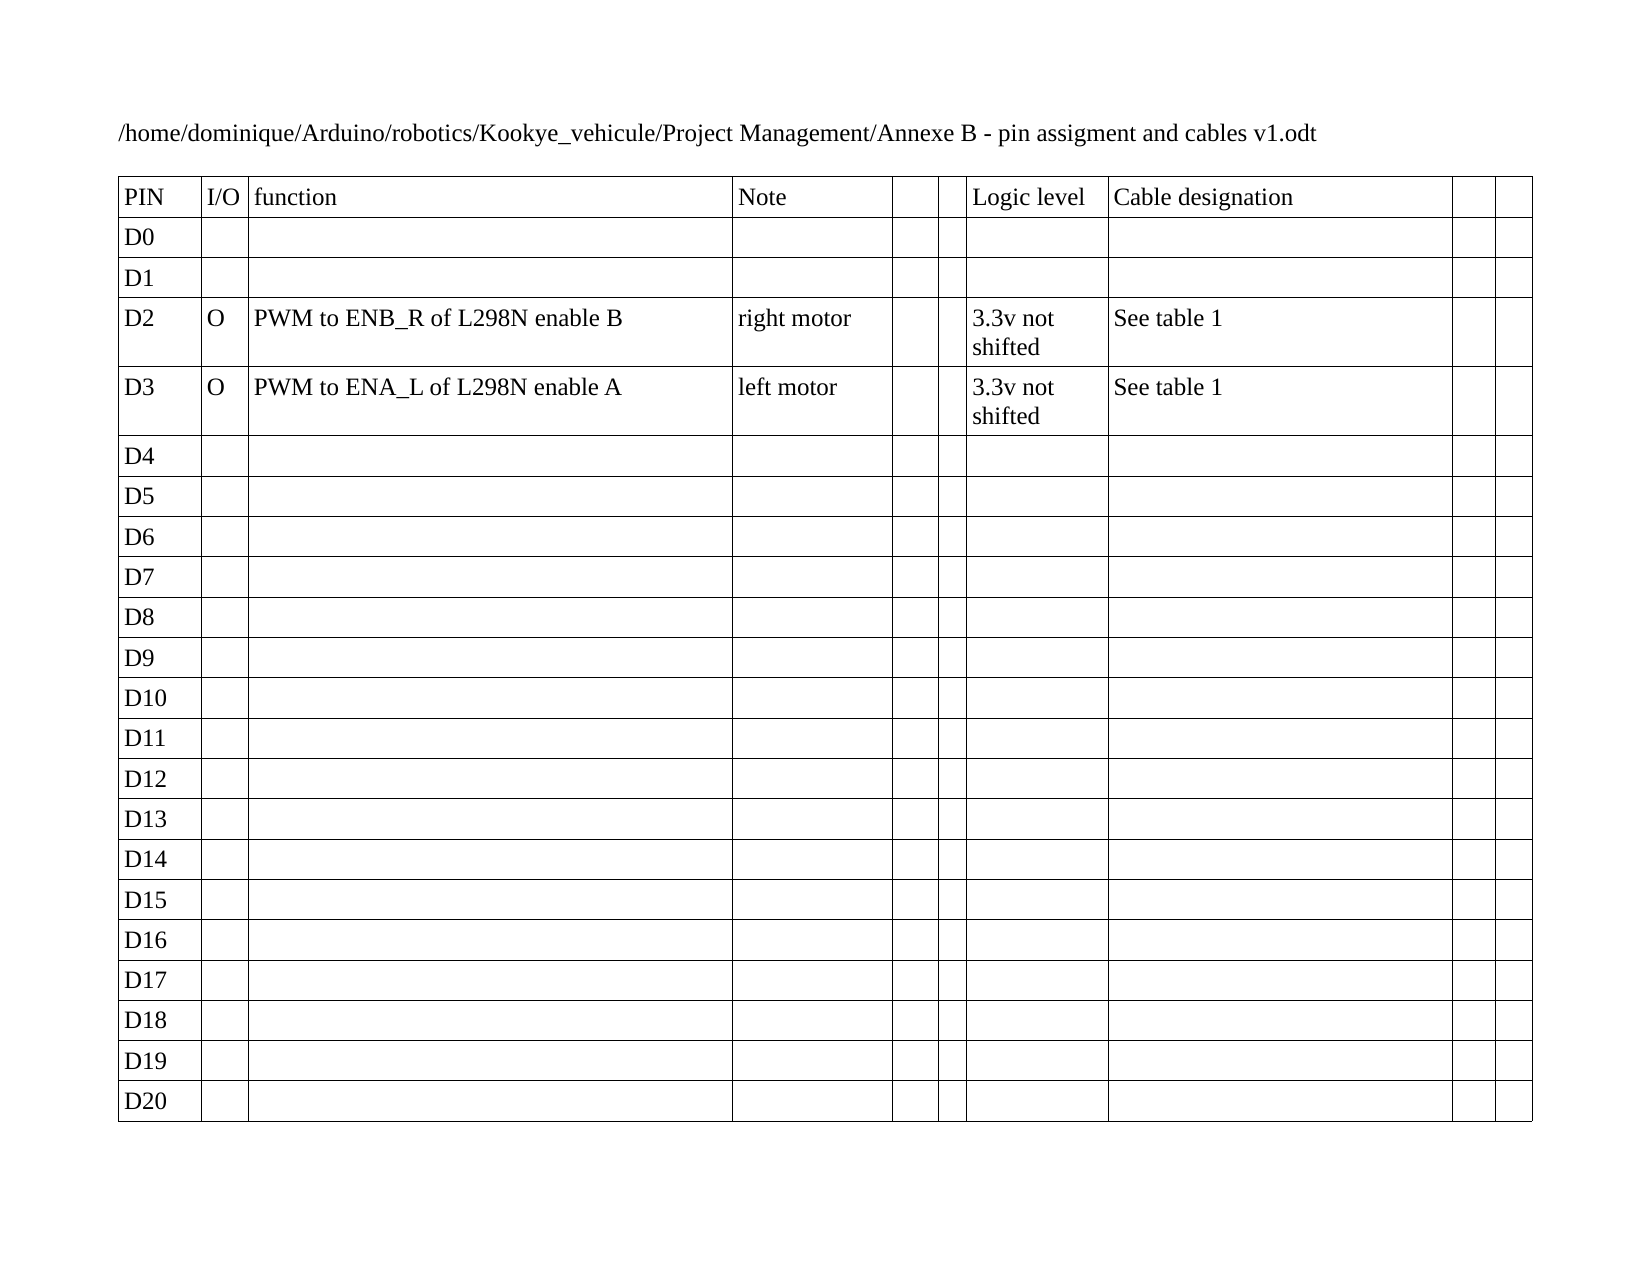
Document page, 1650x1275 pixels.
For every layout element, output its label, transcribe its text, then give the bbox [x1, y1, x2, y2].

table_cell [967, 880, 1108, 919]
table_cell D8 [119, 598, 201, 637]
table_cell [733, 961, 892, 1000]
table_cell [249, 517, 732, 556]
table_cell [202, 1041, 248, 1080]
table_cell [1496, 298, 1532, 366]
table_cell [893, 920, 938, 959]
table_cell [939, 258, 966, 297]
table_cell [967, 477, 1108, 516]
table_header [939, 177, 966, 217]
table_cell [1109, 436, 1452, 476]
table_cell [202, 477, 248, 516]
table_cell [893, 759, 938, 798]
table_cell [967, 920, 1108, 959]
table_cell [733, 477, 892, 516]
table_cell [1453, 517, 1495, 556]
table_cell D14 [119, 840, 201, 879]
table_cell [967, 436, 1108, 476]
table_cell [1496, 436, 1532, 476]
table_cell [249, 961, 732, 1000]
table_cell [249, 678, 732, 718]
table_cell [733, 719, 892, 758]
table_cell [967, 218, 1108, 257]
table_cell [1453, 1001, 1495, 1040]
table_cell [1109, 678, 1452, 718]
table_cell [1496, 367, 1532, 435]
table_cell [1453, 799, 1495, 838]
table_cell [733, 1041, 892, 1080]
table_cell [893, 719, 938, 758]
table_cell D4 [119, 436, 201, 476]
table_cell PWM to ENA_L of L298N enable A [249, 367, 732, 435]
table_cell [202, 799, 248, 838]
table_cell right motor [733, 298, 892, 366]
table_cell D15 [119, 880, 201, 919]
table_cell [1453, 218, 1495, 257]
table_cell [893, 477, 938, 516]
table_header Cable designation [1109, 177, 1452, 217]
table_cell [939, 298, 966, 366]
table_cell [1496, 258, 1532, 297]
table_cell [1453, 638, 1495, 677]
table_cell [893, 1001, 938, 1040]
table_cell [1453, 678, 1495, 718]
table_cell [1109, 1041, 1452, 1080]
table_cell [202, 840, 248, 879]
table_cell [202, 678, 248, 718]
table_cell [249, 598, 732, 637]
table_cell [967, 1081, 1108, 1121]
table_cell [893, 961, 938, 1000]
table_cell [967, 638, 1108, 677]
table_cell [1496, 759, 1532, 798]
table_cell [733, 218, 892, 257]
table_cell [202, 557, 248, 597]
table_cell [893, 799, 938, 838]
table_cell D5 [119, 477, 201, 516]
table_cell [202, 719, 248, 758]
table_cell [893, 880, 938, 919]
table_cell [733, 1001, 892, 1040]
table_cell [249, 719, 732, 758]
table_cell [939, 598, 966, 637]
table_header Note [733, 177, 892, 217]
table_cell [249, 638, 732, 677]
table_cell [893, 1081, 938, 1121]
table_cell [939, 840, 966, 879]
table_cell [1496, 1081, 1532, 1121]
table_cell [1109, 880, 1452, 919]
table_cell [939, 880, 966, 919]
table_cell [733, 598, 892, 637]
table_header [893, 177, 938, 217]
table_cell D18 [119, 1001, 201, 1040]
table_cell [1109, 557, 1452, 597]
table_cell [202, 218, 248, 257]
table_cell [939, 719, 966, 758]
table_cell [939, 1081, 966, 1121]
table_cell [249, 436, 732, 476]
table_cell [893, 436, 938, 476]
table_cell [893, 678, 938, 718]
table_cell [893, 557, 938, 597]
table_cell [733, 1081, 892, 1121]
table_cell [249, 1041, 732, 1080]
table_cell [893, 218, 938, 257]
table_cell [1109, 218, 1452, 257]
table_cell [202, 517, 248, 556]
table_cell O [202, 367, 248, 435]
table_cell [893, 840, 938, 879]
table_cell [202, 436, 248, 476]
table_header function [249, 177, 732, 217]
table_cell [1109, 920, 1452, 959]
table_cell [1496, 840, 1532, 879]
table_cell [1496, 880, 1532, 919]
table_cell [893, 258, 938, 297]
table_cell [733, 436, 892, 476]
table_cell [249, 880, 732, 919]
table_cell [939, 517, 966, 556]
table_cell [1453, 258, 1495, 297]
table_header I/O [202, 177, 248, 217]
table_cell [249, 920, 732, 959]
table_cell [1496, 517, 1532, 556]
table_cell [939, 1001, 966, 1040]
table_cell [202, 961, 248, 1000]
table_cell D11 [119, 719, 201, 758]
table_cell [1496, 638, 1532, 677]
table_cell [249, 1001, 732, 1040]
table_cell [1453, 298, 1495, 366]
table_cell [249, 258, 732, 297]
table_cell D3 [119, 367, 201, 435]
table_cell D10 [119, 678, 201, 718]
table_cell [249, 799, 732, 838]
table_cell PWM to ENB_R of L298N enable B [249, 298, 732, 366]
table_cell [733, 920, 892, 959]
table_cell [202, 1001, 248, 1040]
table_cell [939, 477, 966, 516]
table_cell [893, 517, 938, 556]
table_cell See table 1 [1109, 367, 1452, 435]
table_cell [1453, 477, 1495, 516]
table_cell [1109, 638, 1452, 677]
table_cell D19 [119, 1041, 201, 1080]
table_cell [1109, 840, 1452, 879]
table_cell [939, 799, 966, 838]
table_cell [967, 517, 1108, 556]
table_cell [893, 598, 938, 637]
table_cell [1453, 920, 1495, 959]
table_cell [1496, 477, 1532, 516]
table_cell [733, 638, 892, 677]
table_cell [1496, 1041, 1532, 1080]
table_cell D13 [119, 799, 201, 838]
table_cell [1109, 961, 1452, 1000]
table_cell [1496, 799, 1532, 838]
table_cell [249, 477, 732, 516]
table_cell D20 [119, 1081, 201, 1121]
table_cell [1496, 1001, 1532, 1040]
table_cell [1453, 557, 1495, 597]
table_cell [967, 719, 1108, 758]
table_cell [733, 880, 892, 919]
table_cell [967, 961, 1108, 1000]
table_header Logic level [967, 177, 1108, 217]
table_cell [1109, 1081, 1452, 1121]
table_cell [939, 759, 966, 798]
table_cell [202, 920, 248, 959]
table_cell [733, 557, 892, 597]
table_cell [1453, 961, 1495, 1000]
table_cell D12 [119, 759, 201, 798]
table_cell [202, 258, 248, 297]
table_cell [939, 367, 966, 435]
table_cell [893, 367, 938, 435]
table_cell [202, 759, 248, 798]
table_cell [733, 517, 892, 556]
table_cell [1453, 880, 1495, 919]
table_header [1453, 177, 1495, 217]
table_cell [1496, 557, 1532, 597]
table_cell [893, 298, 938, 366]
table_cell [1109, 477, 1452, 516]
table_cell [1109, 799, 1452, 838]
table_cell [202, 1081, 248, 1121]
table_cell [733, 258, 892, 297]
table_cell See table 1 [1109, 298, 1452, 366]
table_cell [249, 218, 732, 257]
table_cell [939, 920, 966, 959]
table_cell [939, 1041, 966, 1080]
table_header PIN [119, 177, 201, 217]
table_cell [967, 799, 1108, 838]
table_cell [1496, 678, 1532, 718]
table_cell 3.3v not shifted [967, 298, 1108, 366]
table_cell [1109, 598, 1452, 637]
table_cell [1453, 759, 1495, 798]
table_cell [939, 218, 966, 257]
table_cell [967, 258, 1108, 297]
table_cell [1453, 367, 1495, 435]
table_cell [939, 638, 966, 677]
table_cell [249, 557, 732, 597]
table_cell [249, 1081, 732, 1121]
table_cell [1109, 258, 1452, 297]
table_cell [967, 1001, 1108, 1040]
table_cell D17 [119, 961, 201, 1000]
table_cell [1496, 961, 1532, 1000]
table_cell D6 [119, 517, 201, 556]
table_cell [1496, 920, 1532, 959]
table_cell [1109, 517, 1452, 556]
table_cell [1453, 840, 1495, 879]
table_cell [967, 1041, 1108, 1080]
table_cell D2 [119, 298, 201, 366]
table_cell [1453, 598, 1495, 637]
table_cell [939, 557, 966, 597]
table_cell [967, 840, 1108, 879]
table_cell D16 [119, 920, 201, 959]
table_cell [939, 961, 966, 1000]
table_cell [249, 840, 732, 879]
table_cell [967, 598, 1108, 637]
table_cell [202, 880, 248, 919]
table_cell [1109, 759, 1452, 798]
table_cell [733, 759, 892, 798]
table_cell [733, 799, 892, 838]
table_cell [1109, 719, 1452, 758]
table_cell [202, 638, 248, 677]
table_cell [939, 678, 966, 718]
table_cell [1496, 218, 1532, 257]
table_cell [733, 678, 892, 718]
table_cell D1 [119, 258, 201, 297]
table_cell [202, 598, 248, 637]
table_cell [967, 557, 1108, 597]
table_cell [967, 759, 1108, 798]
table_cell 3.3v not shifted [967, 367, 1108, 435]
table_cell O [202, 298, 248, 366]
table_cell [1109, 1001, 1452, 1040]
table_cell [1496, 598, 1532, 637]
table_header [1496, 177, 1532, 217]
table_cell [893, 638, 938, 677]
table_cell [967, 678, 1108, 718]
table_cell [733, 840, 892, 879]
table_cell [1453, 1041, 1495, 1080]
table_cell D0 [119, 218, 201, 257]
table_cell [249, 759, 732, 798]
table_cell D7 [119, 557, 201, 597]
table_cell [1453, 436, 1495, 476]
table_cell [1453, 1081, 1495, 1121]
table_cell D9 [119, 638, 201, 677]
table_cell left motor [733, 367, 892, 435]
table_cell [1496, 719, 1532, 758]
table_cell [939, 436, 966, 476]
table_cell [893, 1041, 938, 1080]
table_cell [1453, 719, 1495, 758]
